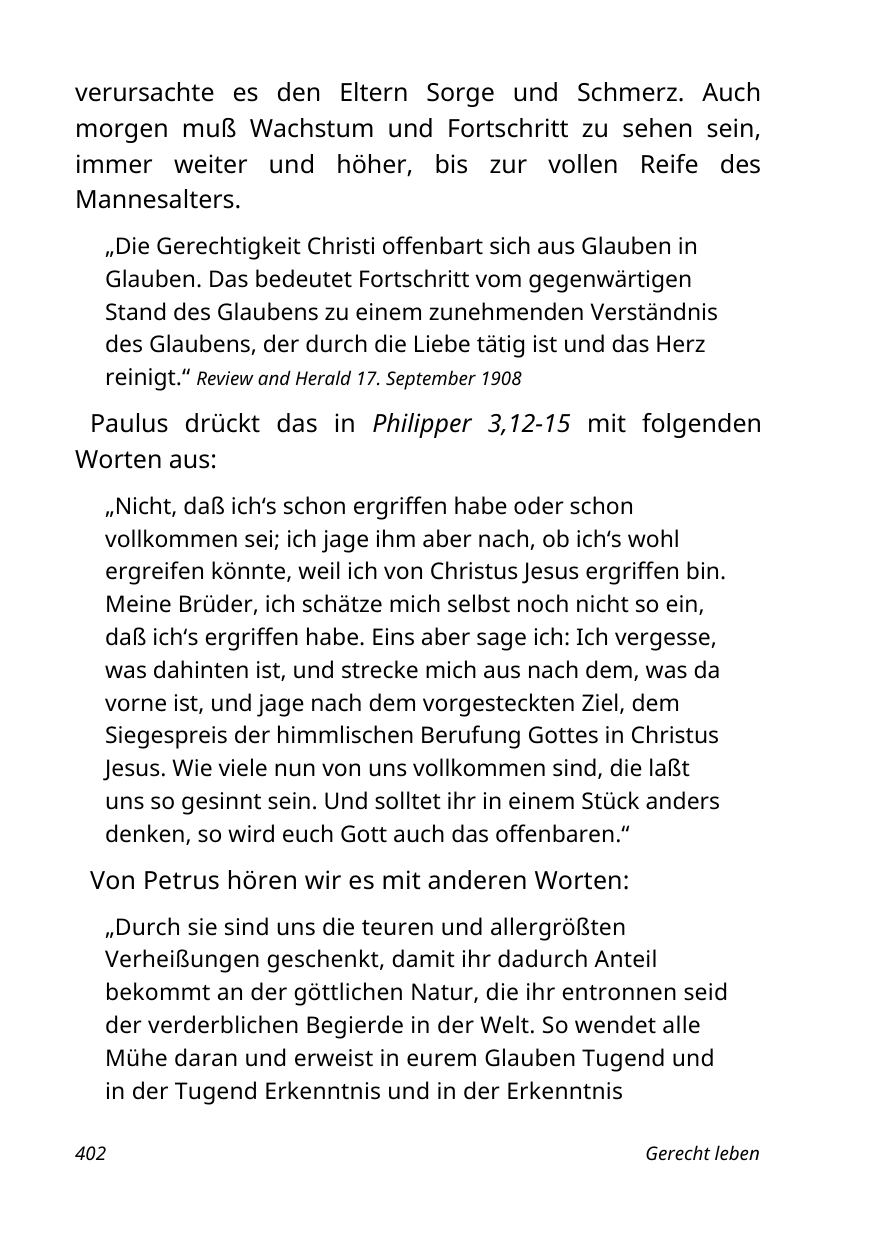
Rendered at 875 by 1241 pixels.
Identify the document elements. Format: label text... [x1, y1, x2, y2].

text „Nicht, daß ich‘s schon ergriffen habe oder schon vollkommen sei; ich jage ihm aber nach, ob ich‘s wohl ergreifen könnte, weil ich von Christus Jesus ergriffen bin. Meine Brüder, ich schätze mich selbst noch nicht so ein, daß ich‘s ergriffen habe. Eins aber sage ich: Ich vergesse, was dahinten ist, und strecke mich aus nach dem, was da vorne ist, und jage nach dem vorgesteckten Ziel, dem Siegespreis der himmlischen Berufung Gottes in Christus Jesus. Wie viele nun von uns vollkommen sind, die laßt uns so gesinnt sein. Und solltet ihr in einem Stück anders denken, so wird euch Gott auch das offenbaren.“ [105, 490, 732, 849]
text Von Petrus hören wir es mit anderen Worten: [75, 863, 762, 897]
text verursachte es den Eltern Sorge und Schmerz. Auch morgen muß Wachstum und Fortschritt zu sehen sein, immer weiter und höher, bis zur vollen Reife des Mannesalters. [75, 75, 762, 216]
text Paulus drückt das in Philipper 3,12-15 mit folgenden Worten aus: [75, 406, 762, 476]
text „Durch sie sind uns die teuren und allergrößten Verheißungen geschenkt, damit ihr dadurch Anteil bekommt an der göttlichen Natur, die ihr entronnen seid der verderblichen Begierde in der Welt. So wendet alle Mühe daran und erweist in eurem Glauben Tugend und in der Tugend Erkenntnis und in der Erkenntnis [105, 911, 732, 1106]
text „Die Gerechtigkeit Christi offenbart sich aus Glauben in Glauben. Das bedeutet Fortschritt vom gegenwärtigen Stand des Glaubens zu einem zunehmenden Verständnis des Glaubens, der durch die Liebe tätig ist und das Herz reinigt.“ Review and Herald 17. September 1908 [105, 230, 732, 392]
